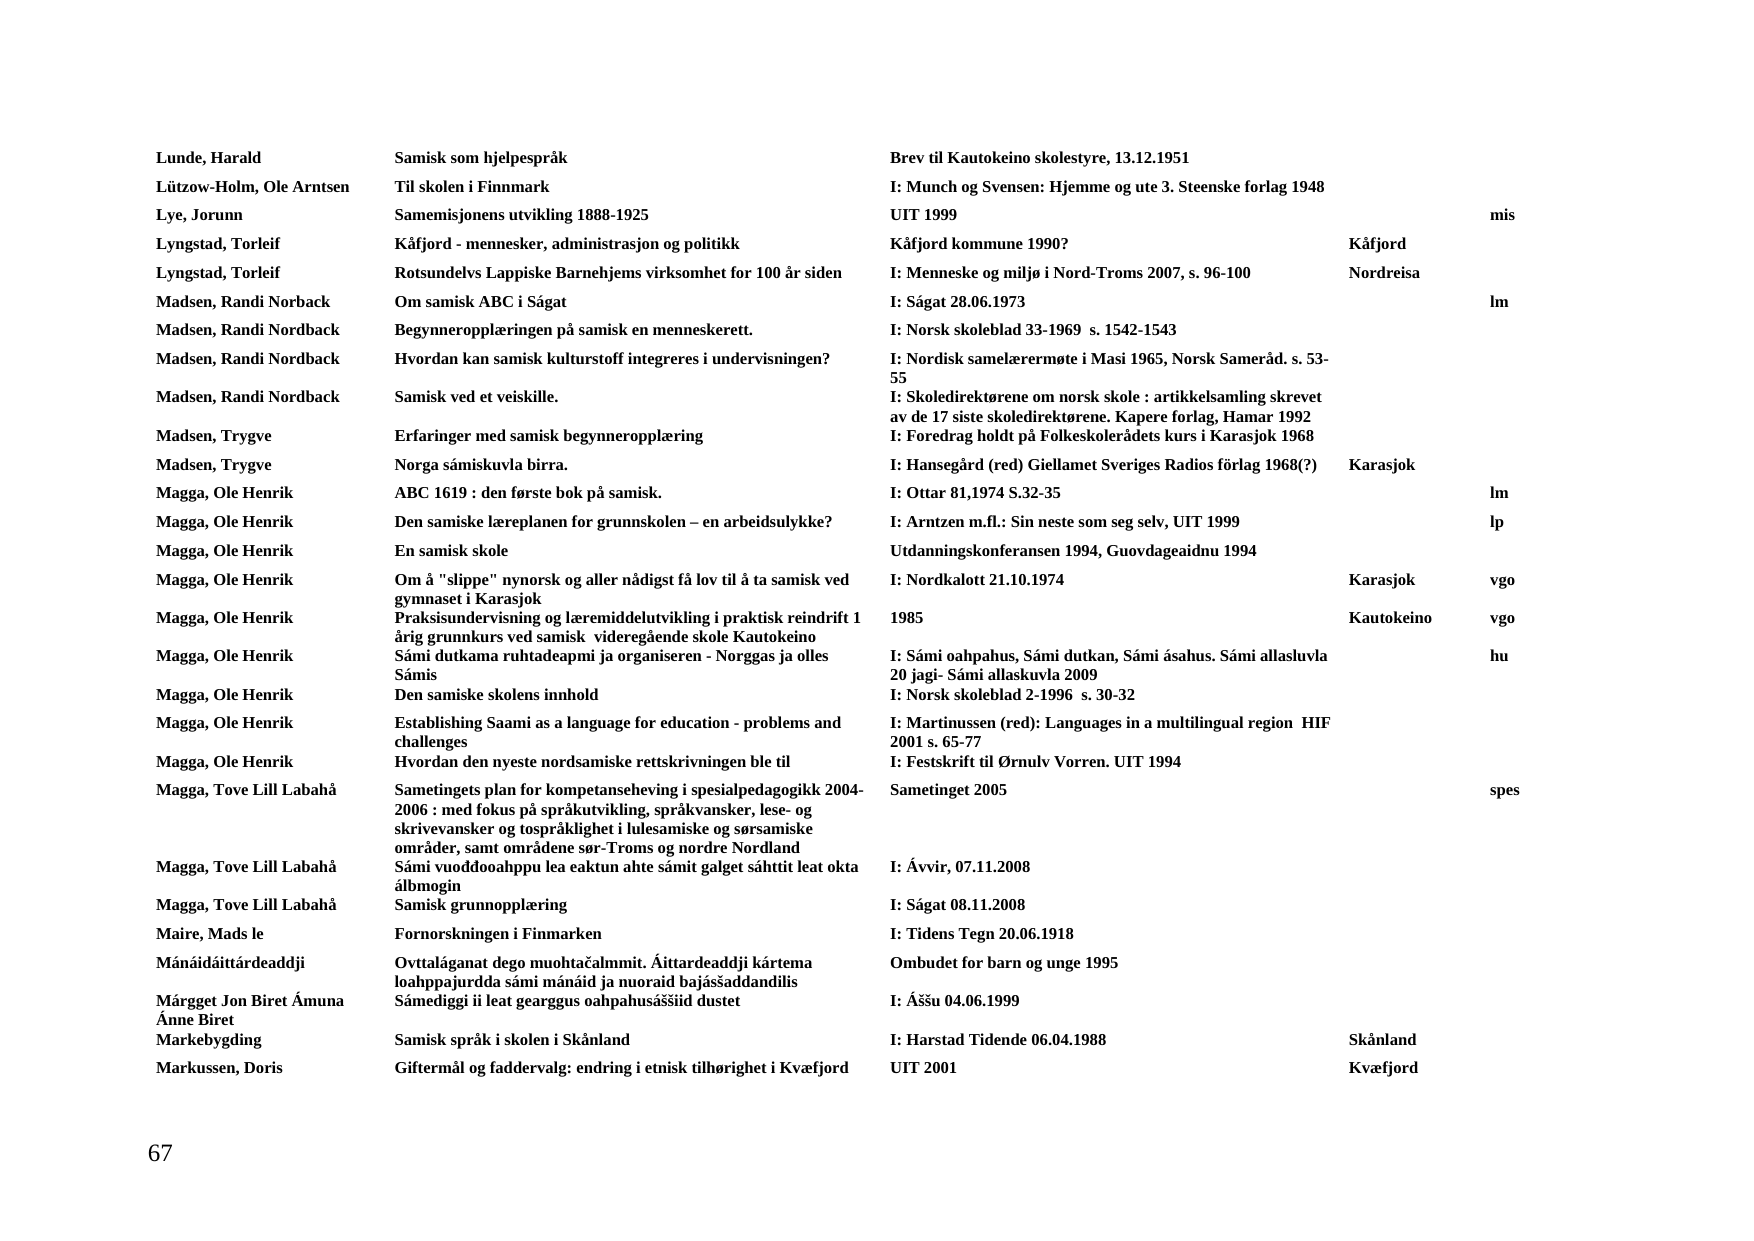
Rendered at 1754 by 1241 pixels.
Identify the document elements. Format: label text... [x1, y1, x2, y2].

table_cell [1483, 857, 1605, 895]
table_cell [1341, 751, 1482, 780]
table_cell spes [1483, 780, 1605, 857]
table_cell Brev til Kautokeino skolestyre, 13.12.1951 [883, 148, 1341, 176]
table_cell [1341, 780, 1482, 857]
table_cell I: Skoledirektørene om norsk skole : artikkelsamling skrevet av de 17 siste skoledirektørene. Kapere forlag, Hamar 1992 [883, 387, 1341, 426]
table_cell [1341, 953, 1482, 991]
table_cell [1341, 426, 1482, 454]
table_cell I: Áššu 04.06.1999 [883, 991, 1341, 1029]
table_cell lm [1483, 291, 1605, 320]
table_cell Establishing Saami as a language for education - problems and challenges [387, 713, 883, 751]
table_cell Magga, Ole Henrik [149, 751, 387, 780]
table_cell Madsen, Trygve [149, 426, 387, 454]
table_cell lp [1483, 512, 1605, 541]
table_cell Praksisundervisning og læremiddelutvikling i praktisk reindrift 1 årig grunnkurs ved samisk videregående skole Kautokeino [387, 608, 883, 646]
table_cell ABC 1619 : den første bok på samisk. [387, 483, 883, 512]
table_cell Madsen, Randi Nordback [149, 349, 387, 387]
table_cell Magga, Ole Henrik [149, 713, 387, 751]
table_cell Lyngstad, Torleif [149, 263, 387, 291]
table_cell Madsen, Trygve [149, 454, 387, 483]
table_cell I: Arntzen m.fl.: Sin neste som seg selv, UIT 1999 [883, 512, 1341, 541]
table_cell Samisk språk i skolen i Skånland [387, 1029, 883, 1058]
table_cell [1341, 387, 1482, 426]
table_cell I: Ávvir, 07.11.2008 [883, 857, 1341, 895]
table_cell Om å "slippe" nynorsk og aller nådigst få lov til å ta samisk ved gymnaset i Karasjok [387, 569, 883, 608]
table_cell Magga, Ole Henrik [149, 512, 387, 541]
table_cell [1341, 483, 1482, 512]
table_cell [1483, 895, 1605, 924]
table_cell Márgget Jon Biret Ámuna Ánne Biret [149, 991, 387, 1029]
table_cell Begynneropplæringen på samisk en menneskerett. [387, 320, 883, 349]
table_cell Markebygding [149, 1029, 387, 1058]
table_cell Sametingets plan for kompetanseheving i spesialpedagogikk 2004-2006 : med fokus på språkutvikling, språkvansker, lese- og skrivevansker og tospråklighet i lulesamiske og sørsamiske områder, samt områdene sør-Troms og nordre Nordland [387, 780, 883, 857]
table_cell Kåfjord [1341, 234, 1482, 263]
table_cell I: Harstad Tidende 06.04.1988 [883, 1029, 1341, 1058]
table_cell [1341, 857, 1482, 895]
table_cell I: Festskrift til Ørnulv Vorren. UIT 1994 [883, 751, 1341, 780]
table_cell I: Nordisk samelærermøte i Masi 1965, Norsk Sameråd. s. 53-55 [883, 349, 1341, 387]
table_cell Magga, Ole Henrik [149, 569, 387, 608]
table_cell I: Menneske og miljø i Nord-Troms 2007, s. 96-100 [883, 263, 1341, 291]
table_cell Ovttaláganat dego muohtačalmmit. Áittardeaddji kártema loahppajurdda sámi mánáid ja nuoraid bajásšaddandilis [387, 953, 883, 991]
table_cell Kvæfjord [1341, 1058, 1482, 1087]
table_cell Magga, Ole Henrik [149, 608, 387, 646]
table_cell [1483, 684, 1605, 713]
table_cell Samisk ved et veiskille. [387, 387, 883, 426]
table_cell Samisk som hjelpespråk [387, 148, 883, 176]
table_cell Rotsundelvs Lappiske Barnehjems virksomhet for 100 år siden [387, 263, 883, 291]
table_cell [1341, 684, 1482, 713]
table_cell Hvordan den nyeste nordsamiske rettskrivningen ble til [387, 751, 883, 780]
table_cell Om samisk ABC i Ságat [387, 291, 883, 320]
table_cell Kåfjord - mennesker, administrasjon og politikk [387, 234, 883, 263]
table_cell UIT 1999 [883, 205, 1341, 234]
table_cell I: Ságat 28.06.1973 [883, 291, 1341, 320]
table_cell lm [1483, 483, 1605, 512]
table_cell [1341, 991, 1482, 1029]
table_cell Samemisjonens utvikling 1888-1925 [387, 205, 883, 234]
table_cell [1341, 713, 1482, 751]
table_cell mis [1483, 205, 1605, 234]
table_cell I: Sámi oahpahus, Sámi dutkan, Sámi ásahus. Sámi allasluvla 20 jagi- Sámi allaskuvla 2009 [883, 646, 1341, 684]
table_cell Magga, Ole Henrik [149, 646, 387, 684]
table_cell [1483, 751, 1605, 780]
table_cell Karasjok [1341, 454, 1482, 483]
table_cell Skånland [1341, 1029, 1482, 1058]
table_cell [1341, 512, 1482, 541]
table_cell [1483, 541, 1605, 569]
table_cell [1483, 426, 1605, 454]
table_cell hu [1483, 646, 1605, 684]
table_cell [1483, 924, 1605, 953]
table_cell Sámi dutkama ruhtadeapmi ja organiseren - Norggas ja olles Sámis [387, 646, 883, 684]
table_cell Giftermål og faddervalg: endring i etnisk tilhørighet i Kvæfjord [387, 1058, 883, 1087]
table_cell I: Munch og Svensen: Hjemme og ute 3. Steenske forlag 1948 [883, 176, 1341, 205]
table_cell vgo [1483, 608, 1605, 646]
table_cell Madsen, Randi Nordback [149, 320, 387, 349]
table_cell [1483, 713, 1605, 751]
table_cell Markussen, Doris [149, 1058, 387, 1087]
table_cell [1341, 349, 1482, 387]
table_cell Samisk grunnopplæring [387, 895, 883, 924]
table_cell [1483, 1058, 1605, 1087]
table_cell Hvordan kan samisk kulturstoff integreres i undervisningen? [387, 349, 883, 387]
table_cell [1483, 991, 1605, 1029]
table_cell Nordreisa [1341, 263, 1482, 291]
table_cell Norga sámiskuvla birra. [387, 454, 883, 483]
table_cell [1483, 234, 1605, 263]
table_cell Utdanningskonferansen 1994, Guovdageaidnu 1994 [883, 541, 1341, 569]
table_cell Kautokeino [1341, 608, 1482, 646]
table_cell I: Tidens Tegn 20.06.1918 [883, 924, 1341, 953]
table_cell I: Ságat 08.11.2008 [883, 895, 1341, 924]
table_cell [1483, 263, 1605, 291]
table_cell vgo [1483, 569, 1605, 608]
table_cell 1985 [883, 608, 1341, 646]
table_cell I: Martinussen (red): Languages in a multilingual region HIF 2001 s. 65-77 [883, 713, 1341, 751]
table_cell [1341, 541, 1482, 569]
table_cell Magga, Tove Lill Labahå [149, 780, 387, 857]
table_cell Karasjok [1341, 569, 1482, 608]
table_cell En samisk skole [387, 541, 883, 569]
table_cell Mánáidáittárdeaddji [149, 953, 387, 991]
table_cell [1341, 205, 1482, 234]
table_cell [1483, 1029, 1605, 1058]
table_cell Madsen, Randi Norback [149, 291, 387, 320]
table_cell Maire, Mads le [149, 924, 387, 953]
table_cell Lyngstad, Torleif [149, 234, 387, 263]
table_cell Lützow-Holm, Ole Arntsen [149, 176, 387, 205]
table_cell [1341, 291, 1482, 320]
table_cell [1341, 176, 1482, 205]
table_cell [1483, 953, 1605, 991]
table_cell Magga, Tove Lill Labahå [149, 895, 387, 924]
table_cell [1341, 646, 1482, 684]
table_cell I: Norsk skoleblad 2-1996 s. 30-32 [883, 684, 1341, 713]
table_cell [1483, 349, 1605, 387]
table_cell Magga, Ole Henrik [149, 684, 387, 713]
table_cell Fornorskningen i Finmarken [387, 924, 883, 953]
table_cell Sametinget 2005 [883, 780, 1341, 857]
table_cell Kåfjord kommune 1990? [883, 234, 1341, 263]
table_cell [1483, 148, 1605, 176]
table_cell Til skolen i Finnmark [387, 176, 883, 205]
table_cell [1483, 320, 1605, 349]
table_cell Ombudet for barn og unge 1995 [883, 953, 1341, 991]
table_cell [1341, 320, 1482, 349]
table_cell Magga, Tove Lill Labahå [149, 857, 387, 895]
table_cell I: Ottar 81,1974 S.32-35 [883, 483, 1341, 512]
table_cell [1341, 924, 1482, 953]
table_cell I: Norsk skoleblad 33-1969 s. 1542-1543 [883, 320, 1341, 349]
table_cell Erfaringer med samisk begynneropplæring [387, 426, 883, 454]
table_cell [1341, 148, 1482, 176]
table_cell I: Hansegård (red) Giellamet Sveriges Radios förlag 1968(?) [883, 454, 1341, 483]
table_cell [1483, 387, 1605, 426]
table_cell Lye, Jorunn [149, 205, 387, 234]
table_cell Den samiske skolens innhold [387, 684, 883, 713]
table_cell [1483, 176, 1605, 205]
table_cell Lunde, Harald [149, 148, 387, 176]
table_cell Madsen, Randi Nordback [149, 387, 387, 426]
table_cell I: Nordkalott 21.10.1974 [883, 569, 1341, 608]
table_cell Sámediggi ii leat gearggus oahpahusáššiid dustet [387, 991, 883, 1029]
table_cell [1483, 454, 1605, 483]
table_cell UIT 2001 [883, 1058, 1341, 1087]
table_cell Magga, Ole Henrik [149, 483, 387, 512]
table_cell I: Foredrag holdt på Folkeskolerådets kurs i Karasjok 1968 [883, 426, 1341, 454]
table_cell [1341, 895, 1482, 924]
table_cell Sámi vuođđooahppu lea eaktun ahte sámit galget sáhttit leat okta álbmogin [387, 857, 883, 895]
table_cell Magga, Ole Henrik [149, 541, 387, 569]
table_cell Den samiske læreplanen for grunnskolen – en arbeidsulykke? [387, 512, 883, 541]
